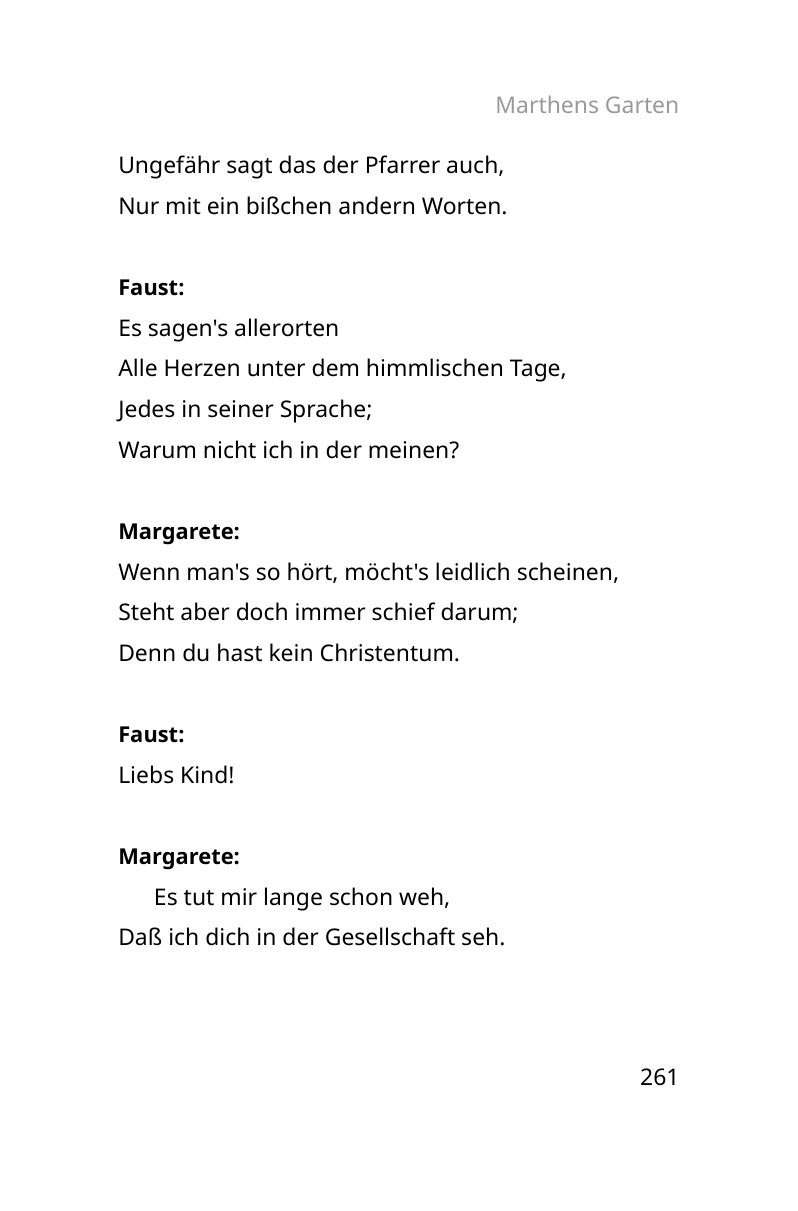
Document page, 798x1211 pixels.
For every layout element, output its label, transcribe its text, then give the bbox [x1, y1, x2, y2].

text Faust: Liebs Kind! [118, 695, 679, 790]
text Ungefähr sagt das der Pfarrer auch, Nur mit ein bißchen andern Worten. [118, 149, 679, 221]
text Margarete: Wenn man's so hört, möcht's leidlich scheinen, Steht aber doch immer schief darum; Denn du hast kein Christentum. [118, 492, 679, 668]
text Faust: Es sagen's allerorten Alle Herzen unter dem himmlischen Tage, Jedes in seiner Sprache; Warum nicht ich in der meinen? [118, 248, 679, 465]
text Margarete: Es tut mir lange schon weh, Daß ich dich in der Gesellschaft seh. [118, 817, 679, 952]
